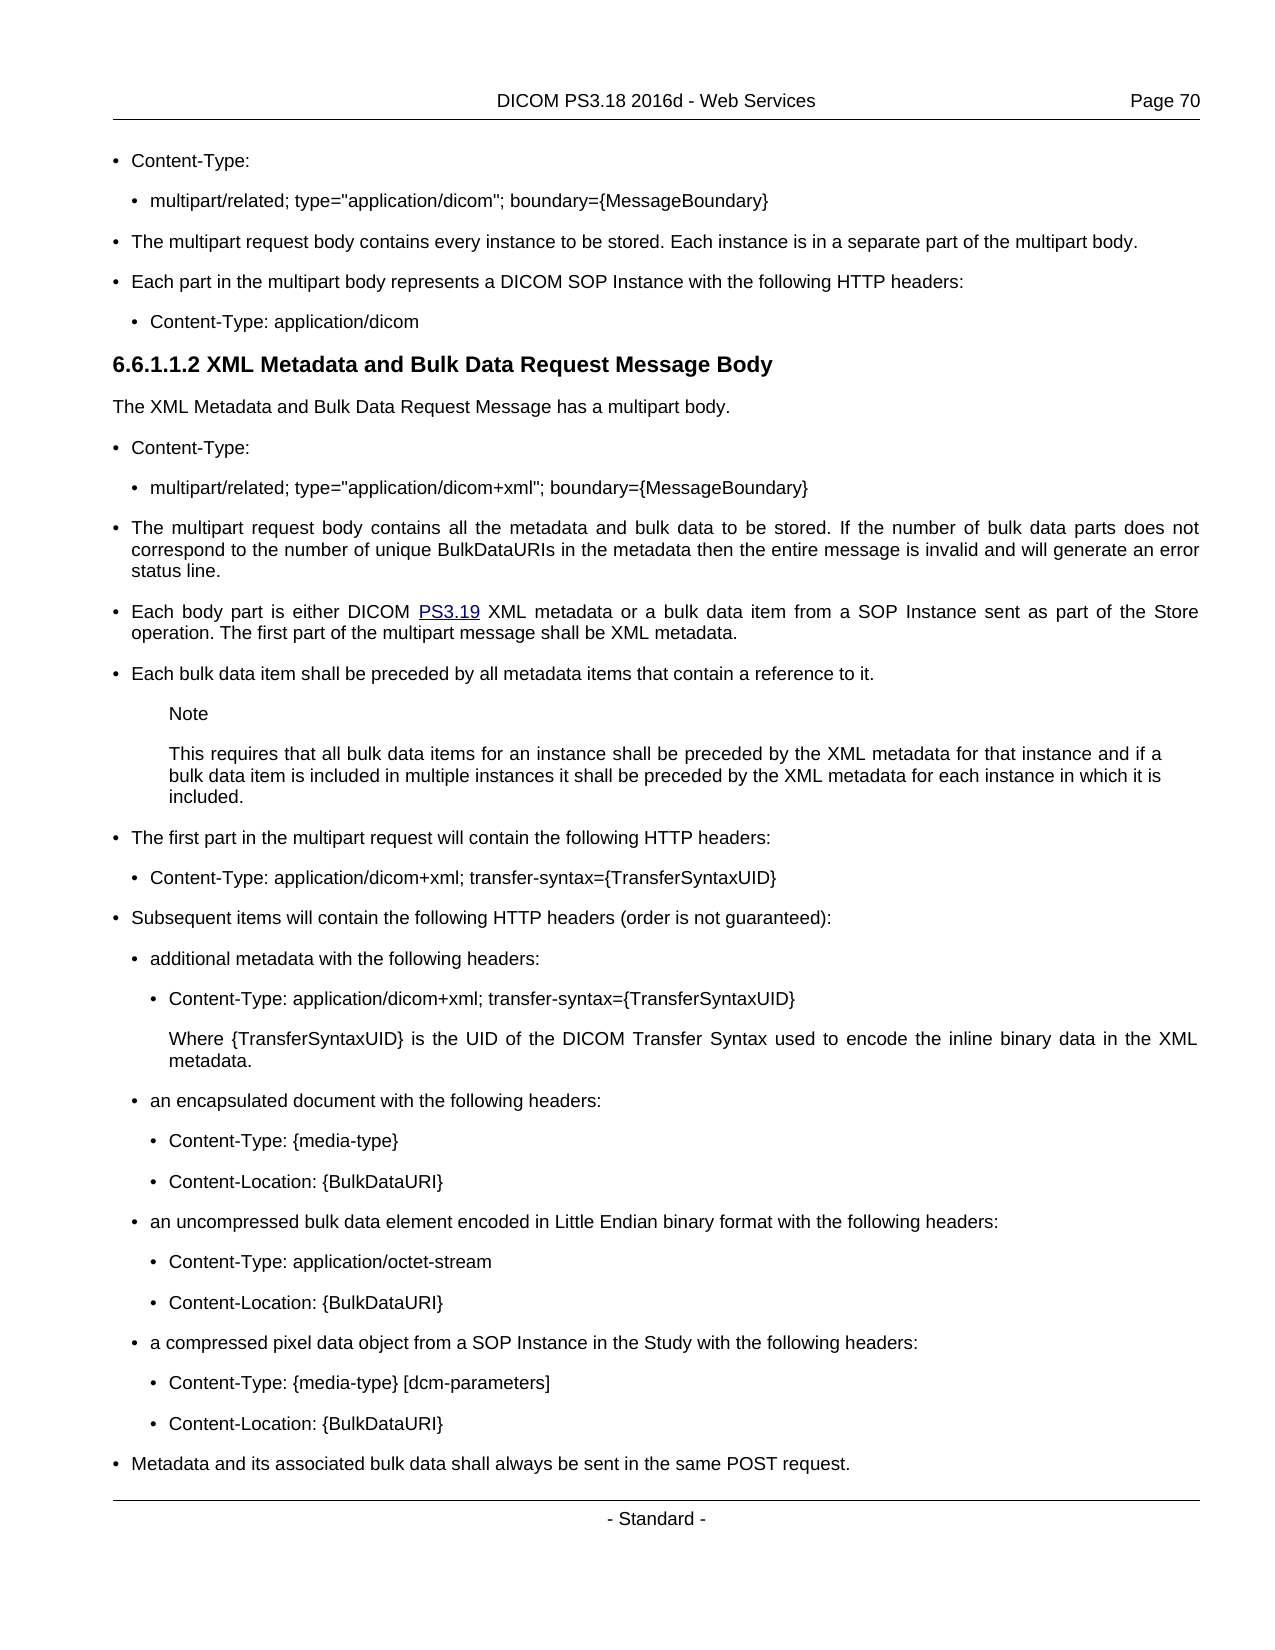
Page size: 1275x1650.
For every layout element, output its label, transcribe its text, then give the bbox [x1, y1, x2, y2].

list an encapsulated document with the following headers: [131, 1090, 1200, 1111]
list The multipart request body contains every instance to be stored. Each instance is in a separate part of the multipart body. [112, 231, 1200, 252]
list Content-Type: application/octet-stream [150, 1251, 1200, 1273]
text The XML Metadata and Bulk Data Request Message has a multipart body. [112, 396, 1200, 418]
list Content-Location: {BulkDataURI} [150, 1171, 1200, 1192]
list multipart/related; type="application/dicom+xml"; boundary={MessageBoundary} [131, 477, 1200, 498]
list Metadata and its associated bulk data shall always be sent in the same POST request. [112, 1453, 1200, 1474]
list an uncompressed bulk data element encoded in Little Endian binary format with the following headers: [131, 1211, 1200, 1232]
list Content-Type: [112, 436, 1200, 458]
list Content-Location: {BulkDataURI} [150, 1412, 1200, 1434]
list a compressed pixel data object from a SOP Instance in the Study with the following headers: [131, 1332, 1200, 1353]
list Each body part is either DICOM PS3.19 XML metadata or a bulk data item from a SOP Instance sent as part of the Store operation. The first part of the multipart message shall be XML metadata. [112, 601, 1200, 644]
list Where {TransferSyntaxUID} is the UID of the DICOM Transfer Syntax used to encode the inline binary data in the XML metadata. [150, 1028, 1200, 1071]
list Content-Type: application/dicom [131, 311, 1200, 333]
list Content-Type: [112, 150, 1200, 172]
list Each bulk data item shall be preceded by all metadata items that contain a reference to it. [112, 662, 1200, 684]
list Content-Type: application/dicom+xml; transfer-syntax={TransferSyntaxUID} [150, 988, 1200, 1009]
list Note [150, 703, 1162, 724]
list Content-Type: application/dicom+xml; transfer-syntax={TransferSyntaxUID} [131, 867, 1200, 888]
list The first part in the multipart request will contain the following HTTP headers: [112, 826, 1200, 848]
list The multipart request body contains all the metadata and bulk data to be stored. If the number of bulk data parts does not correspond to the number of unique BulkDataURIs in the metadata then the entire message is invalid and will generate an error status line. [112, 517, 1200, 582]
list Subsequent items will contain the following HTTP headers (order is not guaranteed): [112, 907, 1200, 929]
list Content-Location: {BulkDataURI} [150, 1291, 1200, 1313]
text 6.6.1.1.2 XML Metadata and Bulk Data Request Message Body [112, 352, 1200, 377]
list additional metadata with the following headers: [131, 947, 1200, 969]
list Each part in the multipart body represents a DICOM SOP Instance with the following HTTP headers: [112, 271, 1200, 292]
list This requires that all bulk data items for an instance shall be preceded by the XML metadata for that instance and if a bulk data item is included in multiple instances it shall be preceded by the XML metadata for each instance in which it is included. [150, 743, 1162, 808]
list multipart/related; type="application/dicom"; boundary={MessageBoundary} [131, 190, 1200, 212]
list Content-Type: {media-type} [dcm-parameters] [150, 1372, 1200, 1394]
list Content-Type: {media-type} [150, 1130, 1200, 1152]
